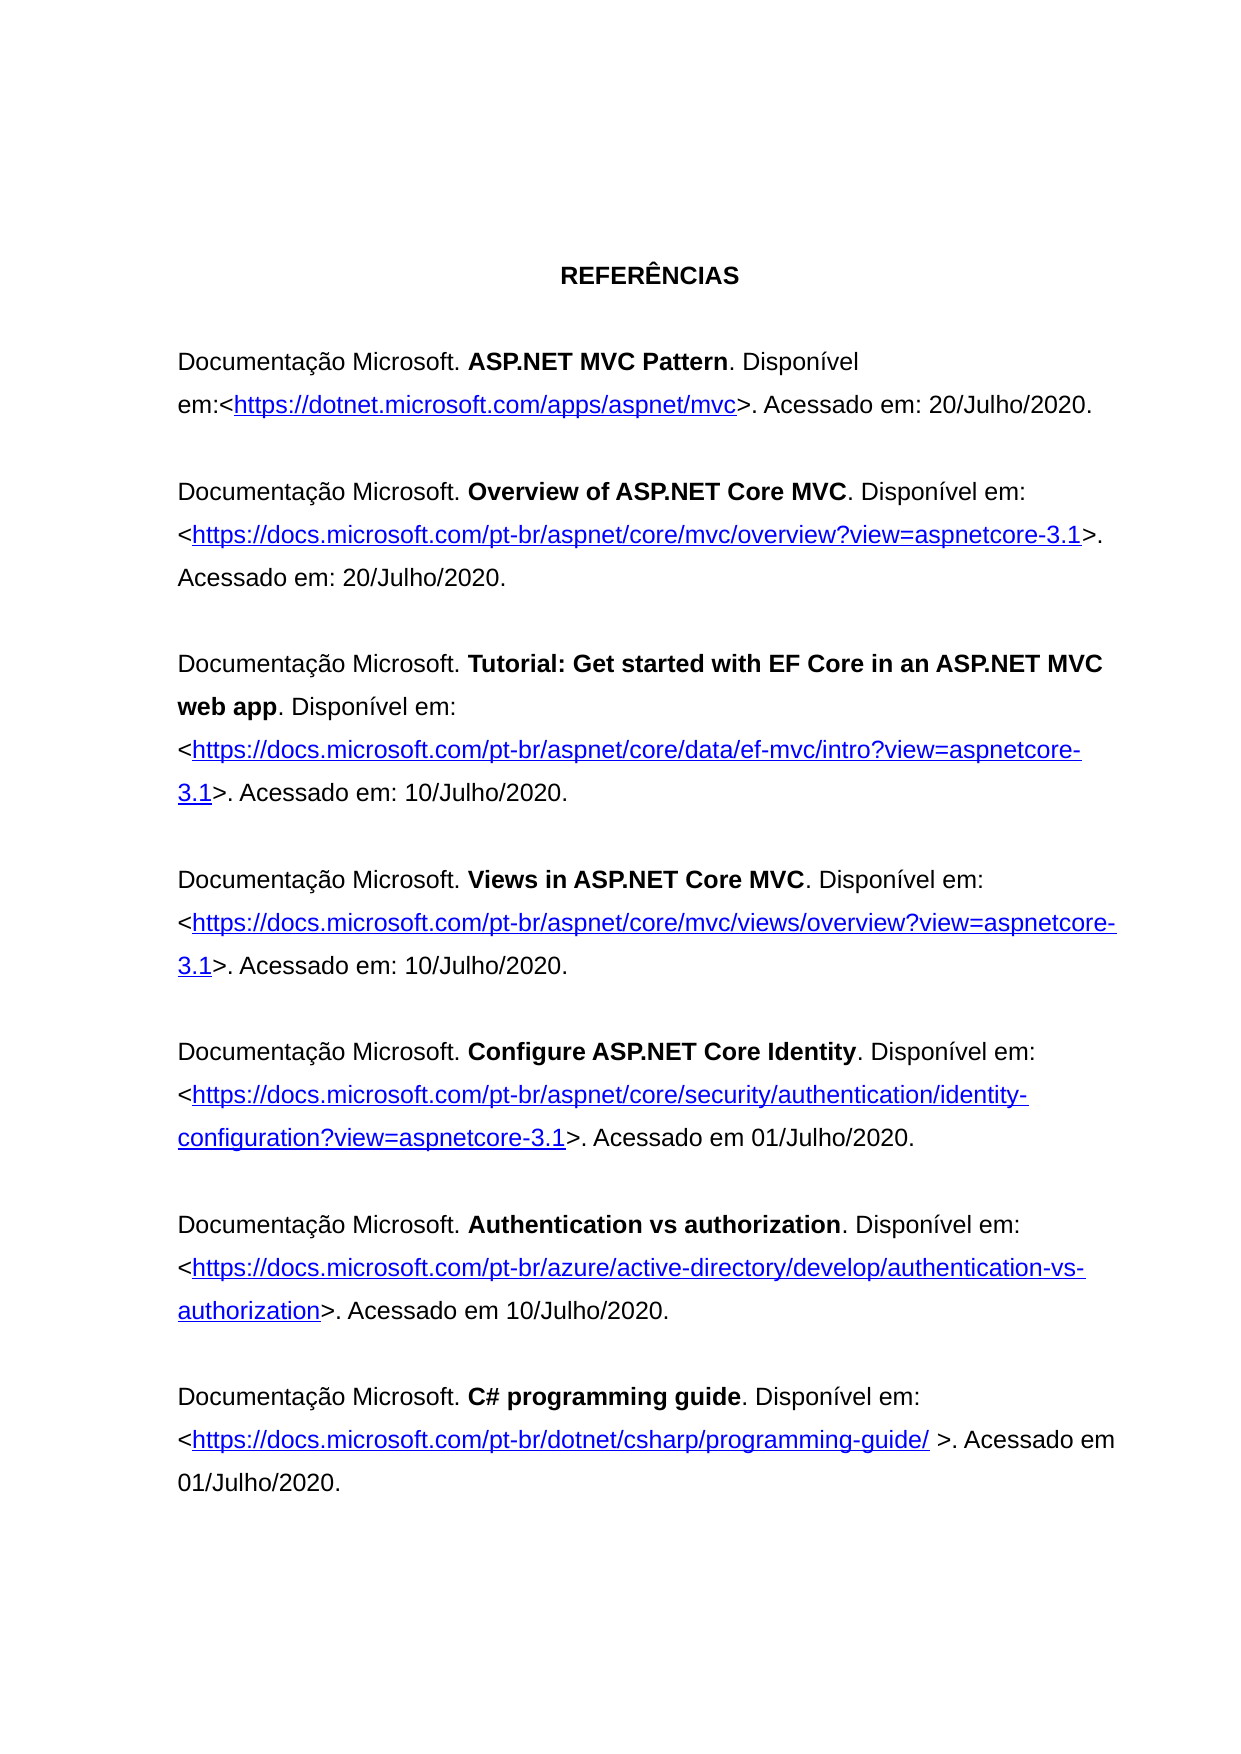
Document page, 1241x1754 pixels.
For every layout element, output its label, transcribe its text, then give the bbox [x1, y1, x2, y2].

text Documentação Microsoft. Configure ASP.NET Core Identity. Disponível em: <https://docs.microsoft.com/pt-br/aspnet/core/security/authentication/identity-configuration?view=aspnetcore-3.1>. Acessado em 01/Julho/2020. [177, 1037, 1122, 1152]
text Documentação Microsoft. C# programming guide. Disponível em: <https://docs.microsoft.com/pt-br/dotnet/csharp/programming-guide/ >. Acessado em 01/Julho/2020. [177, 1382, 1122, 1497]
text Documentação Microsoft. ASP.NET MVC Pattern. Disponível em:<https://dotnet.microsoft.com/apps/aspnet/mvc>. Acessado em: 20/Julho/2020. [177, 347, 1122, 419]
subtitle REFERÊNCIAS [177, 261, 1122, 290]
text Documentação Microsoft. Views in ASP.NET Core MVC. Disponível em: <https://docs.microsoft.com/pt-br/aspnet/core/mvc/views/overview?view=aspnetcore-3.1>. Acessado em: 10/Julho/2020. [177, 865, 1122, 980]
text Documentação Microsoft. Authentication vs authorization. Disponível em: <https://docs.microsoft.com/pt-br/azure/active-directory/develop/authentication-vs-authorization>. Acessado em 10/Julho/2020. [177, 1210, 1122, 1325]
text Documentação Microsoft. Tutorial: Get started with EF Core in an ASP.NET MVC web app. Disponível em: <https://docs.microsoft.com/pt-br/aspnet/core/data/ef-mvc/intro?view=aspnetcore-3.1>. Acessado em: 10/Julho/2020. [177, 649, 1122, 807]
text Documentação Microsoft. Overview of ASP.NET Core MVC. Disponível em: <https://docs.microsoft.com/pt-br/aspnet/core/mvc/overview?view=aspnetcore-3.1>. Acessado em: 20/Julho/2020. [177, 477, 1122, 592]
